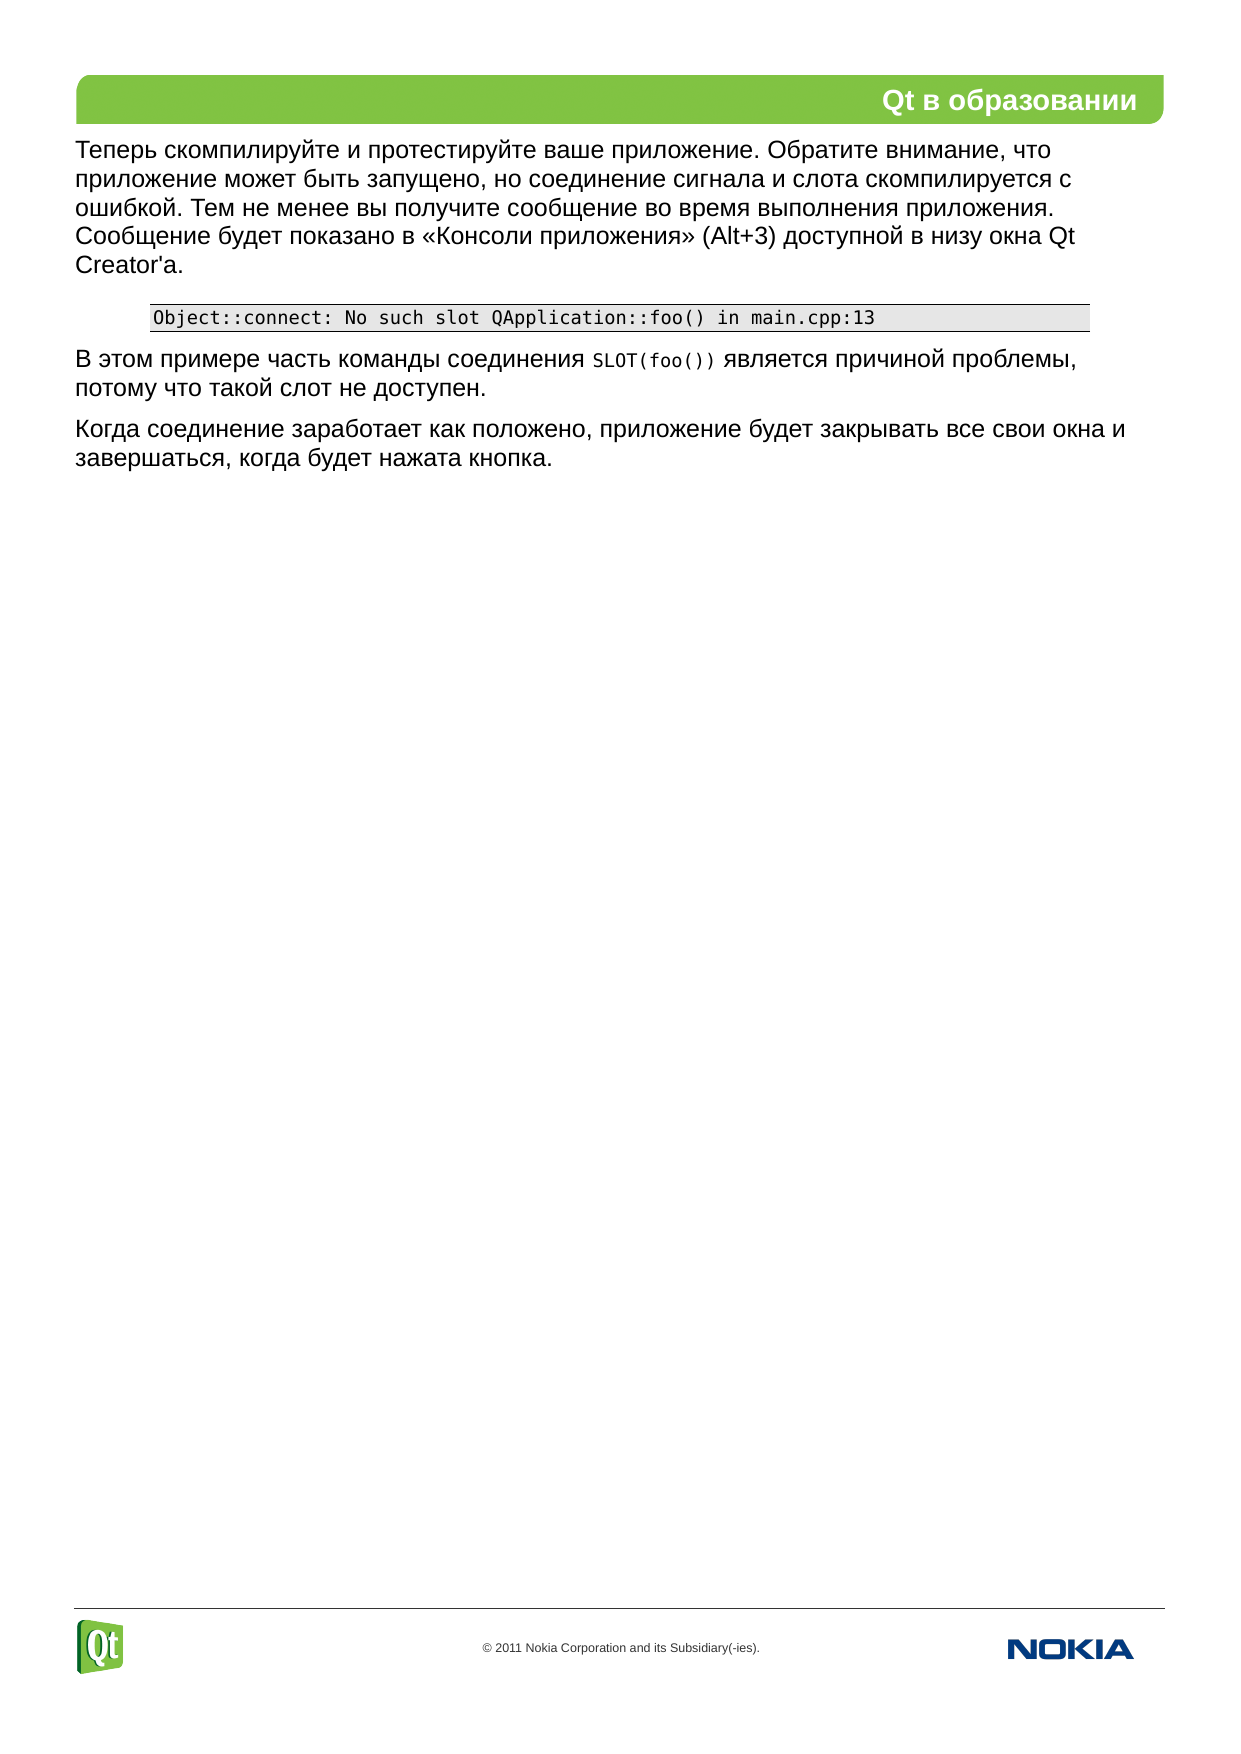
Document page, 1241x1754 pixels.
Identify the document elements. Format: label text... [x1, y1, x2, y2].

text Когда соединение заработает как положено, приложение будет закрывать все свои окна и завершаться, когда будет нажата кнопка. [75, 414, 1165, 471]
picture [978, 1610, 1164, 1688]
text Object::connect: No such slot QApplication::foo() in main.cpp:13 [150, 305, 1090, 331]
text Теперь скомпилируйте и протестируйте ваше приложение. Обратите внимание, что приложение может быть запущено, но соединение сигнала и слота скомпилируется с ошибкой. Тем не менее вы получите сообщение во время выполнения приложения. Сообщение будет показано в «Консоли приложения» (Alt+3) доступной в низу окна Qt Creator'а. [75, 135, 1165, 279]
picture [73, 1615, 127, 1679]
picture [76, 75, 1164, 124]
text В этом примере часть команды соединения SLOT(foo()) является причиной проблемы, потому что такой слот не доступен. [75, 344, 1165, 401]
